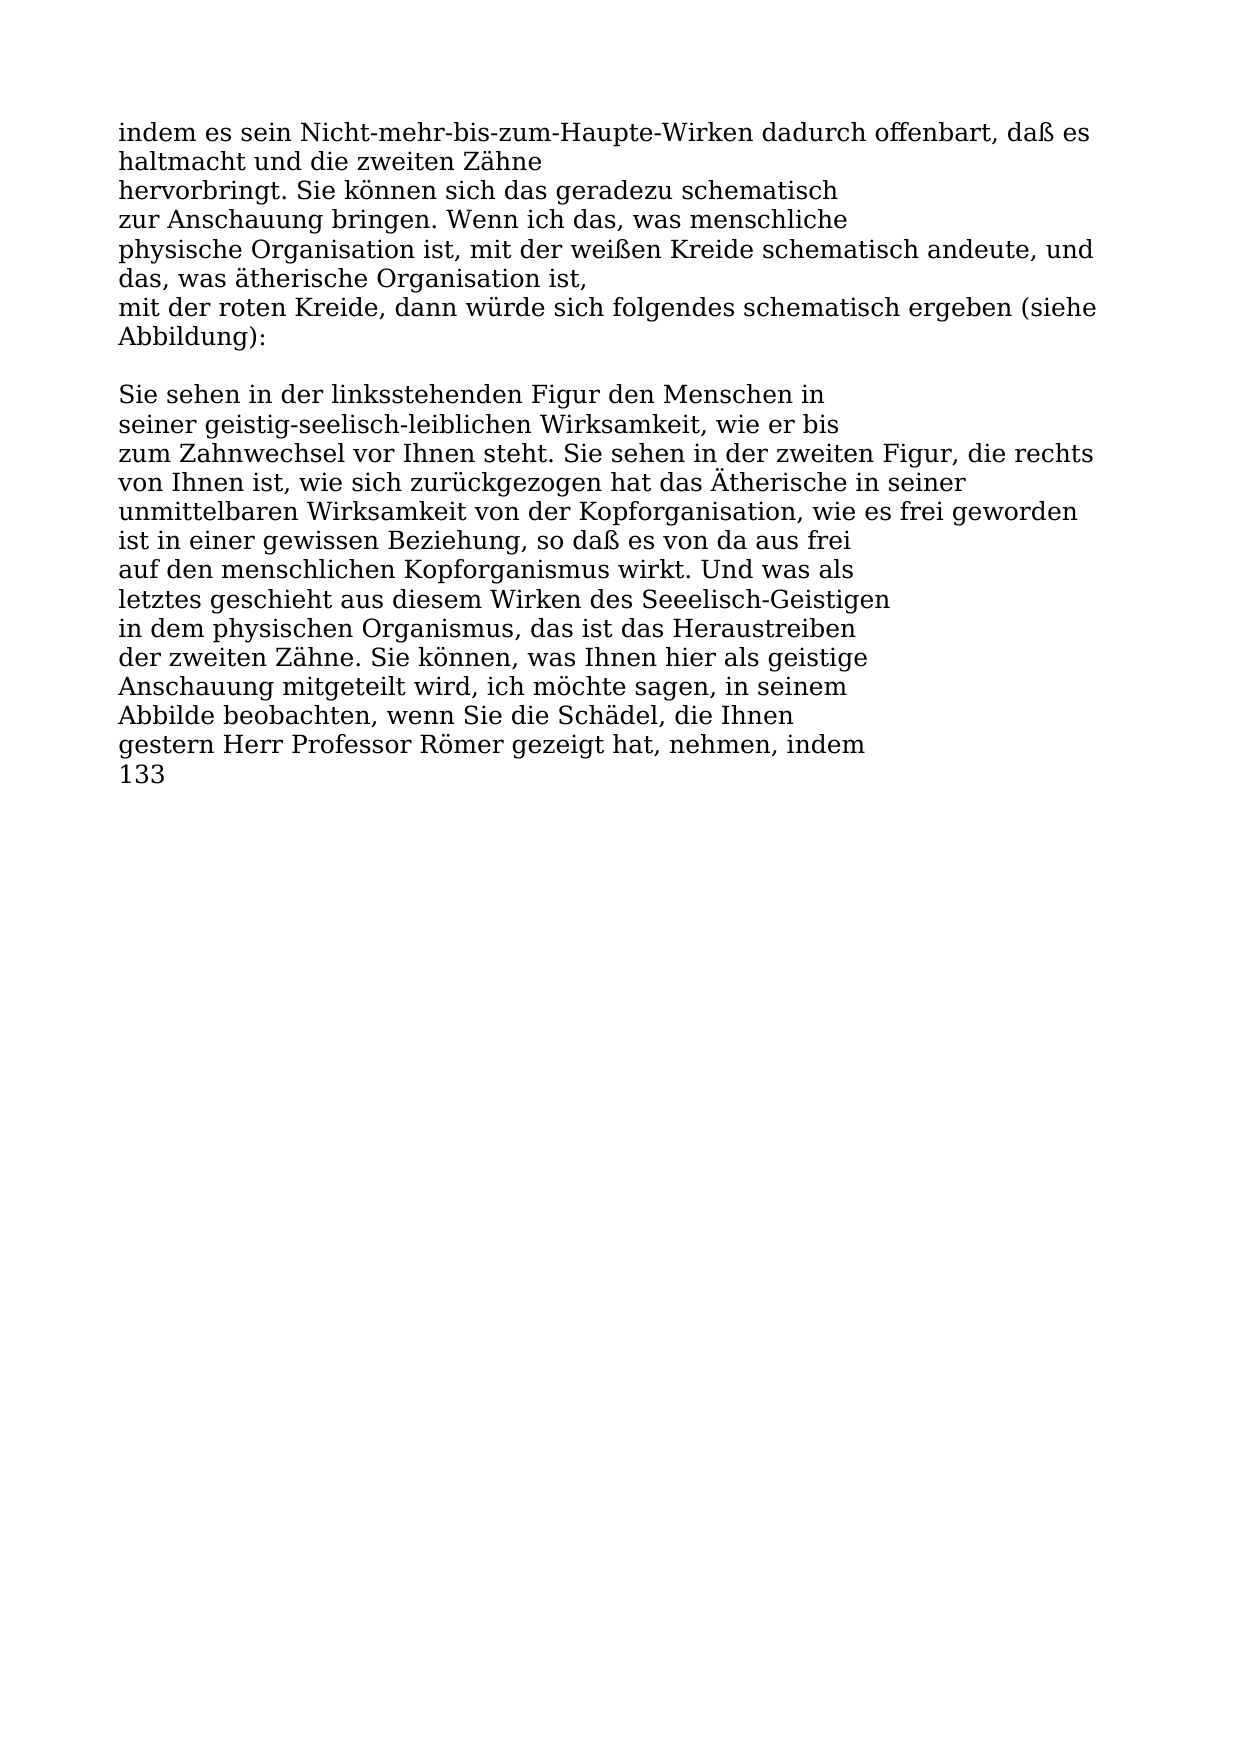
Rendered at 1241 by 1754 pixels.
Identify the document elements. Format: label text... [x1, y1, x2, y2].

text indem es sein Nicht-mehr-bis-zum-Haupte-Wirken dadurch offenbart, daß es haltmacht und die zweiten Zähne [118, 118, 1122, 176]
text 133 [118, 760, 1122, 789]
text Anschauung mitgeteilt wird, ich möchte sagen, in seinem [118, 672, 1122, 701]
text hervorbringt. Sie können sich das geradezu schematisch [118, 176, 1122, 206]
text seiner geistig-seelisch-leiblichen Wirksamkeit, wie er bis [118, 410, 1122, 439]
text mit der roten Kreide, dann würde sich folgendes schematisch ergeben (siehe Abbildung): [118, 293, 1122, 351]
text Sie sehen in der linksstehenden Figur den Menschen in [118, 381, 1122, 410]
text ist in einer gewissen Beziehung, so daß es von da aus frei [118, 526, 1122, 556]
text zur Anschauung bringen. Wenn ich das, was menschliche [118, 206, 1122, 235]
text physische Organisation ist, mit der weißen Kreide schematisch andeute, und das, was ätherische Organisation ist, [118, 235, 1122, 293]
text der zweiten Zähne. Sie können, was Ihnen hier als geistige [118, 643, 1122, 672]
text auf den menschlichen Kopforganismus wirkt. Und was als [118, 556, 1122, 585]
text zum Zahnwechsel vor Ihnen steht. Sie sehen in der zweiten Figur, die rechts von Ihnen ist, wie sich zurückgezogen hat das Ätherische in seiner unmittelbaren Wirksamkeit von der Kopforganisation, wie es frei geworden [118, 439, 1122, 526]
text gestern Herr Professor Römer gezeigt hat, nehmen, indem [118, 731, 1122, 760]
text Abbilde beobachten, wenn Sie die Schädel, die Ihnen [118, 701, 1122, 731]
text in dem physischen Organismus, das ist das Heraustreiben [118, 614, 1122, 643]
text letztes geschieht aus diesem Wirken des Seeelisch-Geistigen [118, 585, 1122, 614]
